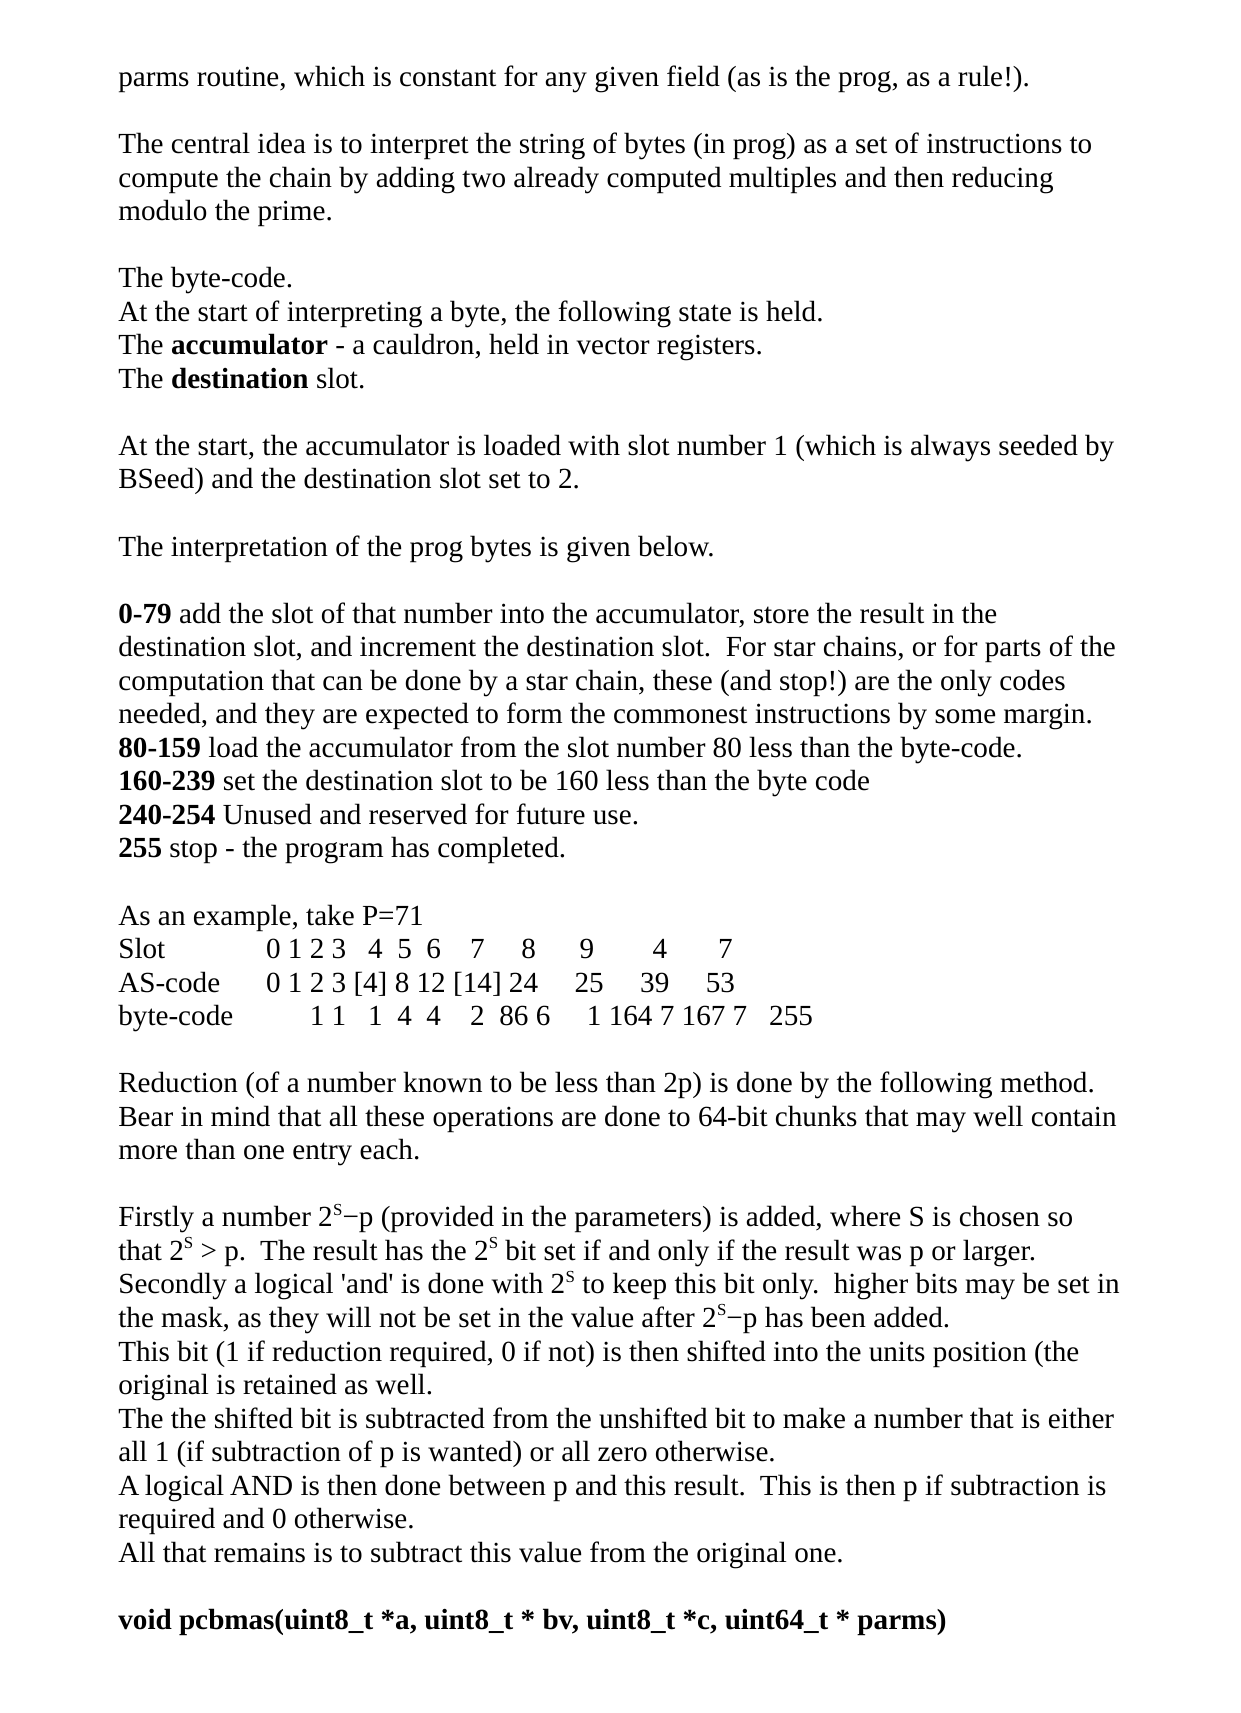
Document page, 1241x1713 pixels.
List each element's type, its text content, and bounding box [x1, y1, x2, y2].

text Reduction (of a number known to be less than 2p) is done by the following method. Bear in mind that all these operations are done to 64-bit chunks that may well contain more than one entry each. [118, 1065, 1122, 1166]
text void pcbmas(uint8_t *a, uint8_t * bv, uint8_t *c, uint64_t * parms) [118, 1602, 1122, 1636]
text byte-code 1 1 1 4 4 2 86 6 1 164 7 167 7 255 [118, 998, 1122, 1032]
text The accumulator - a cauldron, held in vector registers. [118, 327, 1122, 361]
text The byte-code. [118, 260, 1122, 294]
text All that remains is to subtract this value from the original one. [118, 1535, 1122, 1568]
text Firstly a number 2S−p (provided in the parameters) is added, where S is chosen so that 2S > p. The result has the 2S bit set if and only if the result was p or larger. [118, 1199, 1122, 1267]
text 240-254 Unused and reserved for future use. [118, 797, 1122, 831]
text 160-239 set the destination slot to be 160 less than the byte code [118, 763, 1122, 797]
text The interpretation of the prog bytes is given below. [118, 529, 1122, 562]
text At the start, the accumulator is loaded with slot number 1 (which is always seeded by BSeed) and the destination slot set to 2. [118, 428, 1122, 495]
text The the shifted bit is subtracted from the unshifted bit to make a number that is either all 1 (if subtraction of p is wanted) or all zero otherwise. [118, 1401, 1122, 1468]
text A logical AND is then done between p and this result. This is then p if subtraction is required and 0 otherwise. [118, 1468, 1122, 1535]
text The destination slot. [118, 361, 1122, 394]
text parms routine, which is constant for any given field (as is the prog, as a rule!). [118, 59, 1122, 93]
text 80-159 load the accumulator from the slot number 80 less than the byte-code. [118, 730, 1122, 763]
text As an example, take P=71 [118, 898, 1122, 931]
text AS-code 0 1 2 3 [4] 8 12 [14] 24 25 39 53 [118, 965, 1122, 998]
text 0-79 add the slot of that number into the accumulator, store the result in the destination slot, and increment the destination slot. For star chains, or for parts of the computation that can be done by a star chain, these (and stop!) are the only codes needed, and they are expected to form the commonest instructions by some margin. [118, 596, 1122, 730]
text 255 stop - the program has completed. [118, 831, 1122, 864]
text Secondly a logical 'and' is done with 2S to keep this bit only. higher bits may be set in the mask, as they will not be set in the value after 2S−p has been added. [118, 1267, 1122, 1334]
text At the start of interpreting a byte, the following state is held. [118, 294, 1122, 327]
text This bit (1 if reduction required, 0 if not) is then shifted into the units position (the original is retained as well. [118, 1334, 1122, 1401]
text Slot 0 1 2 3 4 5 6 7 8 9 4 7 [118, 931, 1122, 965]
text The central idea is to interpret the string of bytes (in prog) as a set of instructions to compute the chain by adding two already computed multiples and then reducing modulo the prime. [118, 126, 1122, 227]
